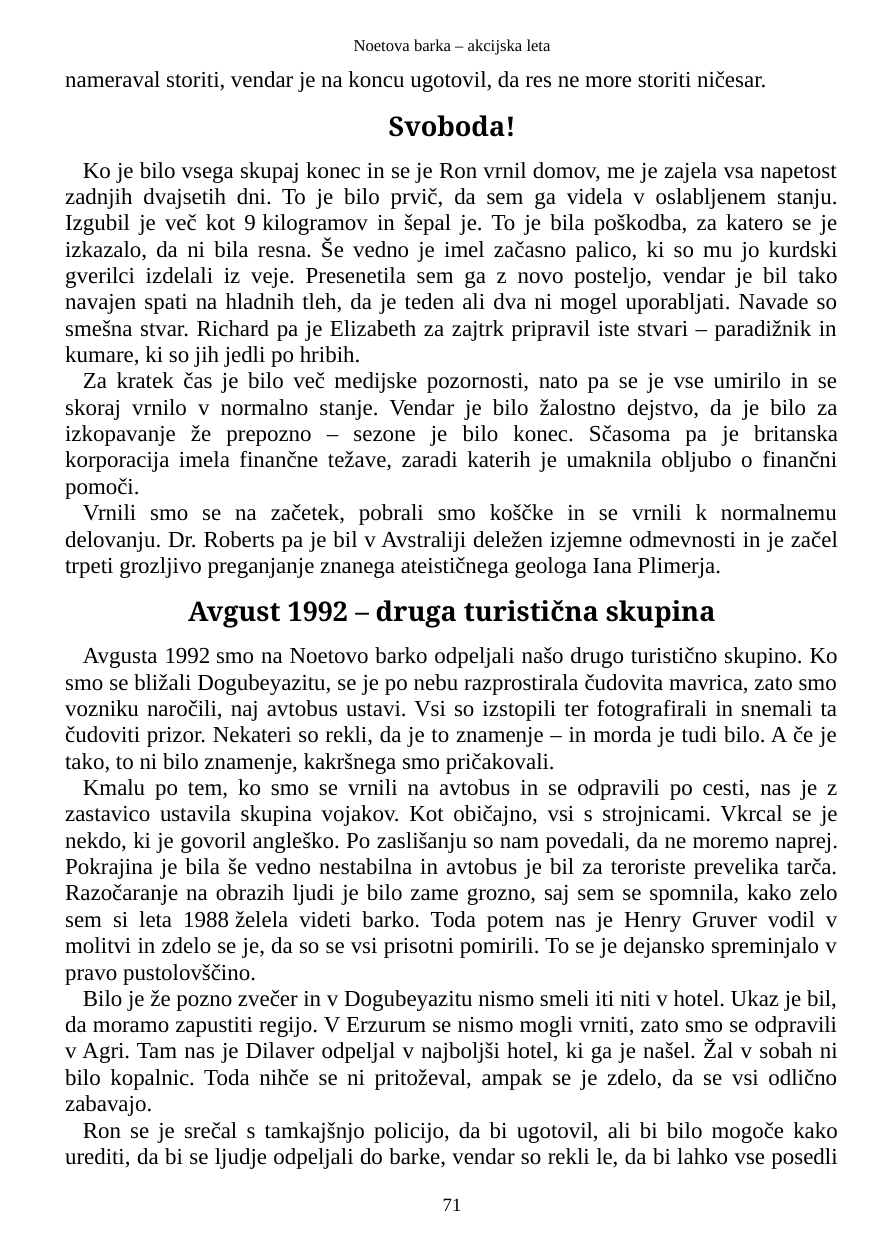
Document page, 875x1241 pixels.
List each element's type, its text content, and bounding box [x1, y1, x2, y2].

subtitle Avgust 1992 – druga turistična skupina [65, 593, 839, 630]
text Bilo je že pozno zvečer in v Dogubeyazitu nismo smeli iti niti v hotel. Ukaz je bil, da moramo zapustiti regijo. V Erzurum se nismo mogli vrniti, zato smo se odpravili v Agri. Tam nas je Dilaver odpeljal v najboljši hotel, ki ga je našel. Žal v sobah ni bilo kopalnic. Toda nihče se ni pritoževal, ampak se je zdelo, da se vsi odlično zabavajo. [65, 985, 839, 1117]
text Avgusta 1992 smo na Noetovo barko odpeljali našo drugo turistično skupino. Ko smo se bližali Dogubeyazitu, se je po nebu razprostirala čudovita mavrica, zato smo vozniku naročili, naj avtobus ustavi. Vsi so izstopili ter fotografirali in snemali ta čudoviti prizor. Nekateri so rekli, da je to znamenje – in morda je tudi bilo. A če je tako, to ni bilo znamenje, kakršnega smo pričakovali. [65, 642, 839, 774]
text Kmalu po tem, ko smo se vrnili na avtobus in se odpravili po cesti, nas je z zastavico ustavila skupina vojakov. Kot običajno, vsi s strojnicami. Vkrcal se je nekdo, ki je govoril angleško. Po zaslišanju so nam povedali, da ne moremo naprej. Pokrajina je bila še vedno nestabilna in avtobus je bil za teroriste prevelika tarča. Razočaranje na obrazih ljudi je bilo zame grozno, saj sem se spomnila, kako zelo sem si leta 1988 želela videti barko. Toda potem nas je Henry Gruver vodil v molitvi in zdelo se je, da so se vsi prisotni pomirili. To se je dejansko spreminjalo v pravo pustolovščino. [65, 774, 839, 985]
text Ko je bilo vsega skupaj konec in se je Ron vrnil domov, me je zajela vsa napetost zadnjih dvajsetih dni. To je bilo prvič, da sem ga videla v oslabljenem stanju. Izgubil je več kot 9 kilogramov in šepal je. To je bila poškodba, za katero se je izkazalo, da ni bila resna. Še vedno je imel začasno palico, ki so mu jo kurdski gverilci izdelali iz veje. Presenetila sem ga z novo posteljo, vendar je bil tako navajen spati na hladnih tleh, da je teden ali dva ni mogel uporabljati. Navade so smešna stvar. Richard pa je Elizabeth za zajtrk pripravil iste stvari – paradižnik in kumare, ki so jih jedli po hribih. [65, 157, 839, 367]
subtitle Svoboda! [65, 107, 839, 144]
text Vrnili smo se na začetek, pobrali smo koščke in se vrnili k normalnemu delovanju. Dr. Roberts pa je bil v Avstraliji deležen izjemne odmevnosti in je začel trpeti grozljivo preganjanje znanega ateističnega geologa Iana Plimerja. [65, 499, 839, 578]
text nameraval storiti, vendar je na koncu ugotovil, da res ne more storiti ničesar. [65, 66, 839, 93]
text Ron se je srečal s tamkajšnjo policijo, da bi ugotovil, ali bi bilo mogoče kako urediti, da bi se ljudje odpeljali do barke, vendar so rekli le, da bi lahko vse posedli [65, 1117, 839, 1169]
text Za kratek čas je bilo več medijske pozornosti, nato pa se je vse umirilo in se skoraj vrnilo v normalno stanje. Vendar je bilo žalostno dejstvo, da je bilo za izkopavanje že prepozno – sezone je bilo konec. Sčasoma pa je britanska korporacija imela finančne težave, zaradi katerih je umaknila obljubo o finančni pomoči. [65, 367, 839, 499]
